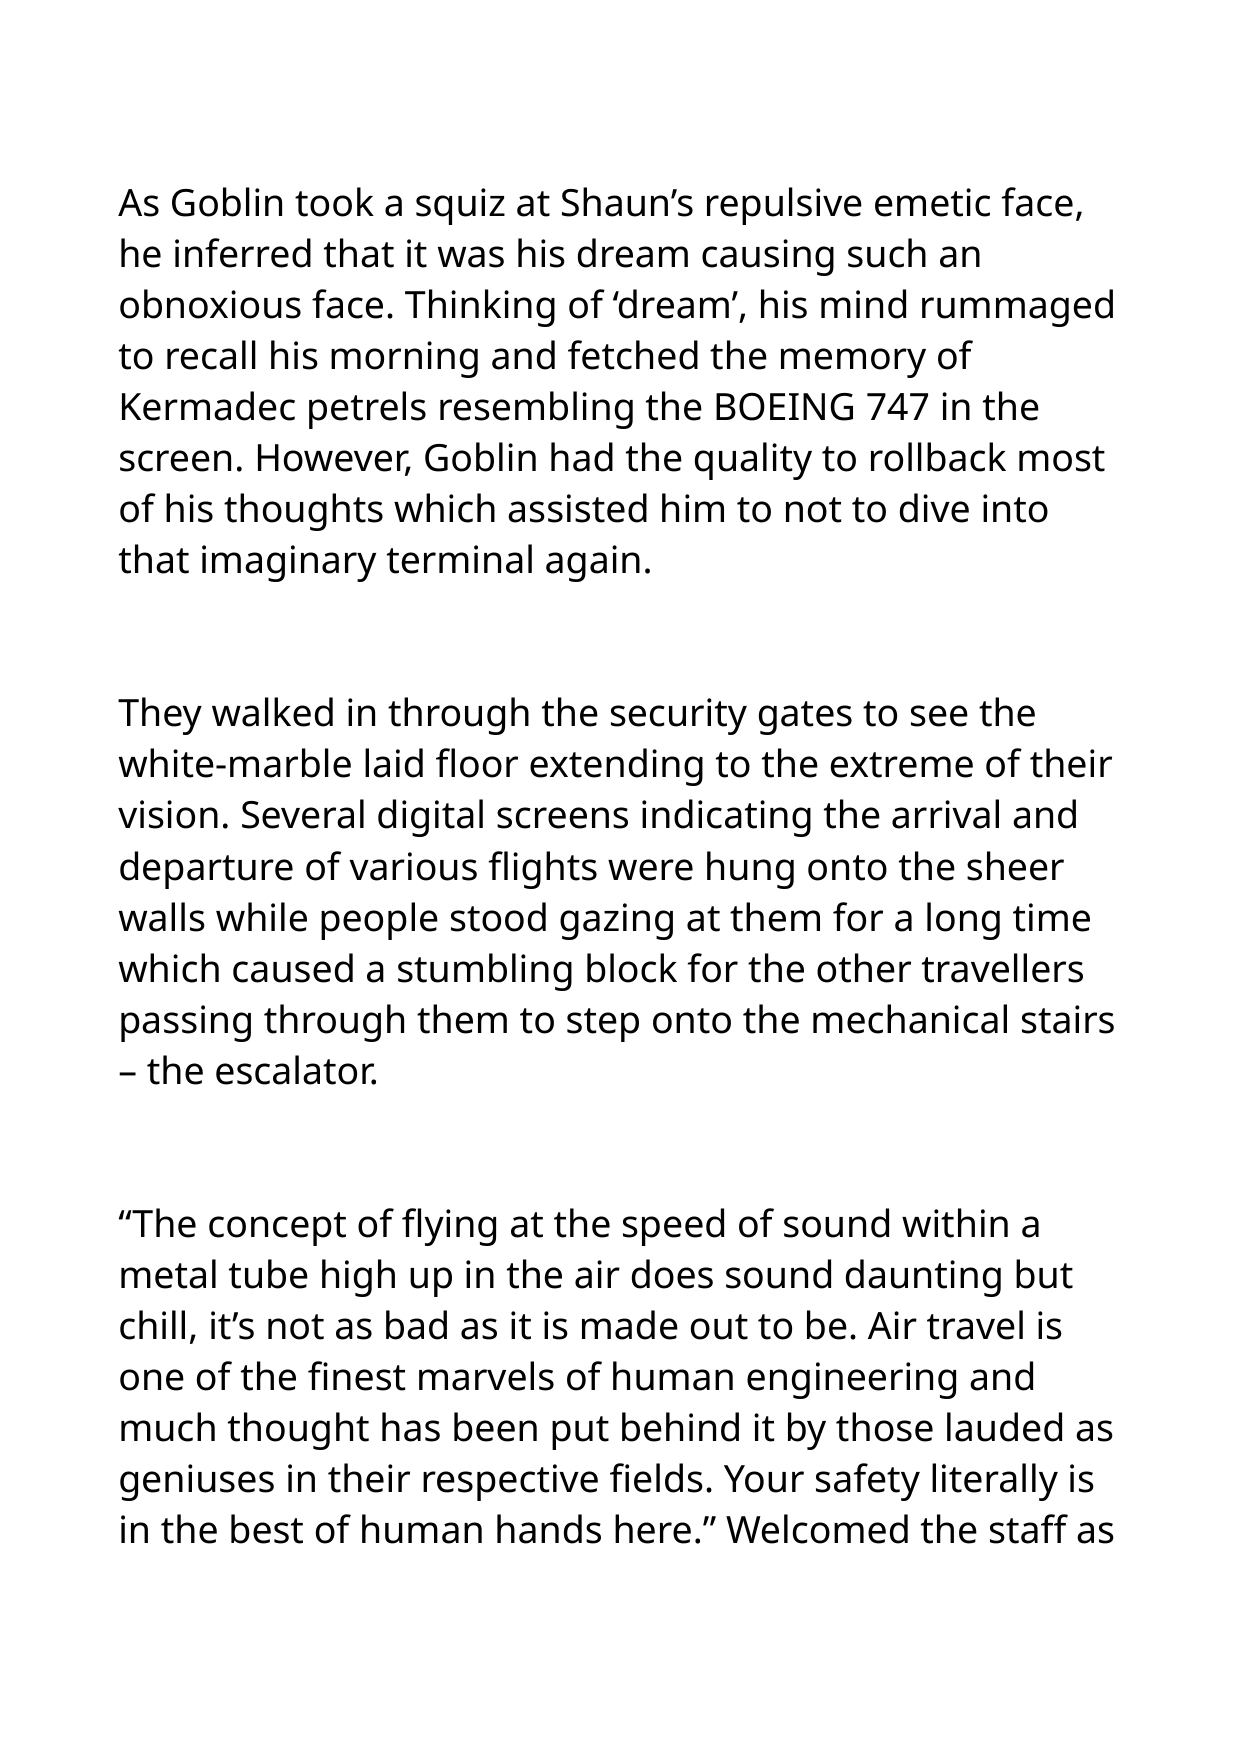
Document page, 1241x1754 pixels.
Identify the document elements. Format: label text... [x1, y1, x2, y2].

text “The concept of flying at the speed of sound within a metal tube high up in the air does sound daunting but chill, it’s not as bad as it is made out to be. Air travel is one of the finest marvels of human engineering and much thought has been put behind it by those lauded as geniuses in their respective fields. Your safety literally is in the best of human hands here.” Welcomed the staff as [118, 1197, 1122, 1554]
text As Goblin took a squiz at Shaun’s repulsive emetic face, he inferred that it was his dream causing such an obnoxious face. Thinking of ‘dream’, his mind rummaged to recall his morning and fetched the memory of Kermadec petrels resembling the BOEING 747 in the screen. However, Goblin had the quality to rollback most of his thoughts which assisted him to not to dive into that imaginary terminal again. [118, 176, 1122, 585]
text They walked in through the security gates to see the white-marble laid floor extending to the extreme of their vision. Several digital screens indicating the arrival and departure of various flights were hung onto the sheer walls while people stood gazing at them for a long time which caused a stumbling block for the other travellers passing through them to step onto the mechanical stairs – the escalator. [118, 687, 1122, 1095]
